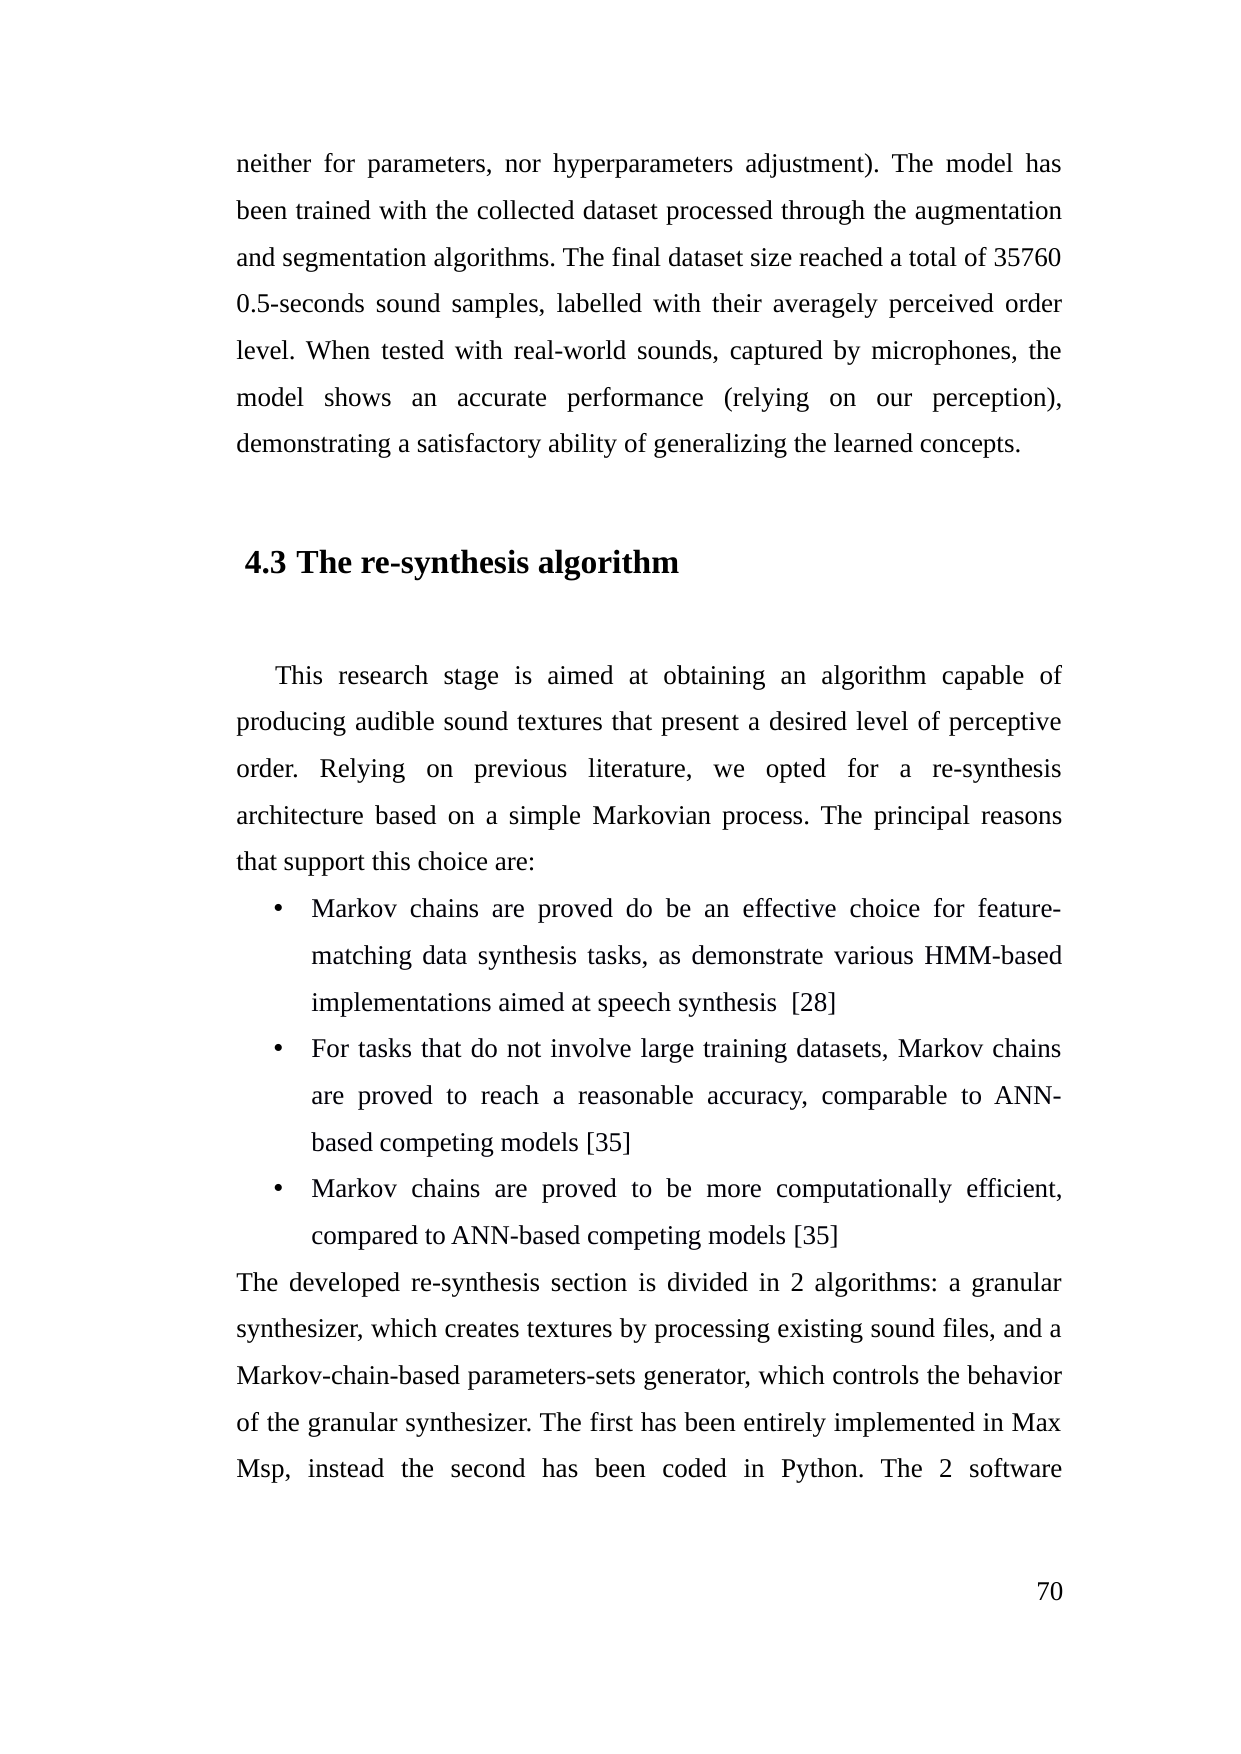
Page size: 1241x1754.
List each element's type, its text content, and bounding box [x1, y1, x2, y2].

list Markov chains are proved do be an effective choice for feature-matching data synthesis tasks, as demonstrate various HMM-based implementations aimed at speech synthesis [28] [274, 892, 1063, 1017]
text neither for parameters, nor hyperparameters adjustment). The model has been trained with the collected dataset processed through the augmentation and segmentation algorithms. The final dataset size reached a total of 35760 0.5-seconds sound samples, labelled with their averagely perceived order level. When tested with real-world sounds, captured by microphones, the model shows an accurate performance (relying on our perception), demonstrating a satisfactory ability of generalizing the learned concepts. [236, 148, 1063, 459]
text This research stage is aimed at obtaining an algorithm capable of producing audible sound textures that present a desired level of perceptive order. Relying on previous literature, we opted for a re-synthesis architecture based on a simple Markovian process. The principal reasons that support this choice are: [236, 659, 1063, 877]
list For tasks that do not involve large training datasets, Markov chains are proved to reach a reasonable accuracy, comparable to ANN-based competing models [35] [274, 1032, 1063, 1157]
list Markov chains are proved to be more computationally efficient, compared to ANN-based competing models [35] [274, 1172, 1063, 1250]
subtitle The re-synthesis algorithm [236, 542, 1063, 580]
text The developed re-synthesis section is divided in 2 algorithms: a granular synthesizer, which creates textures by processing existing sound files, and a Markov-chain-based parameters-sets generator, which controls the behavior of the granular synthesizer. The first has been entirely implemented in Max Msp, instead the second has been coded in Python. The 2 software [236, 1266, 1063, 1484]
